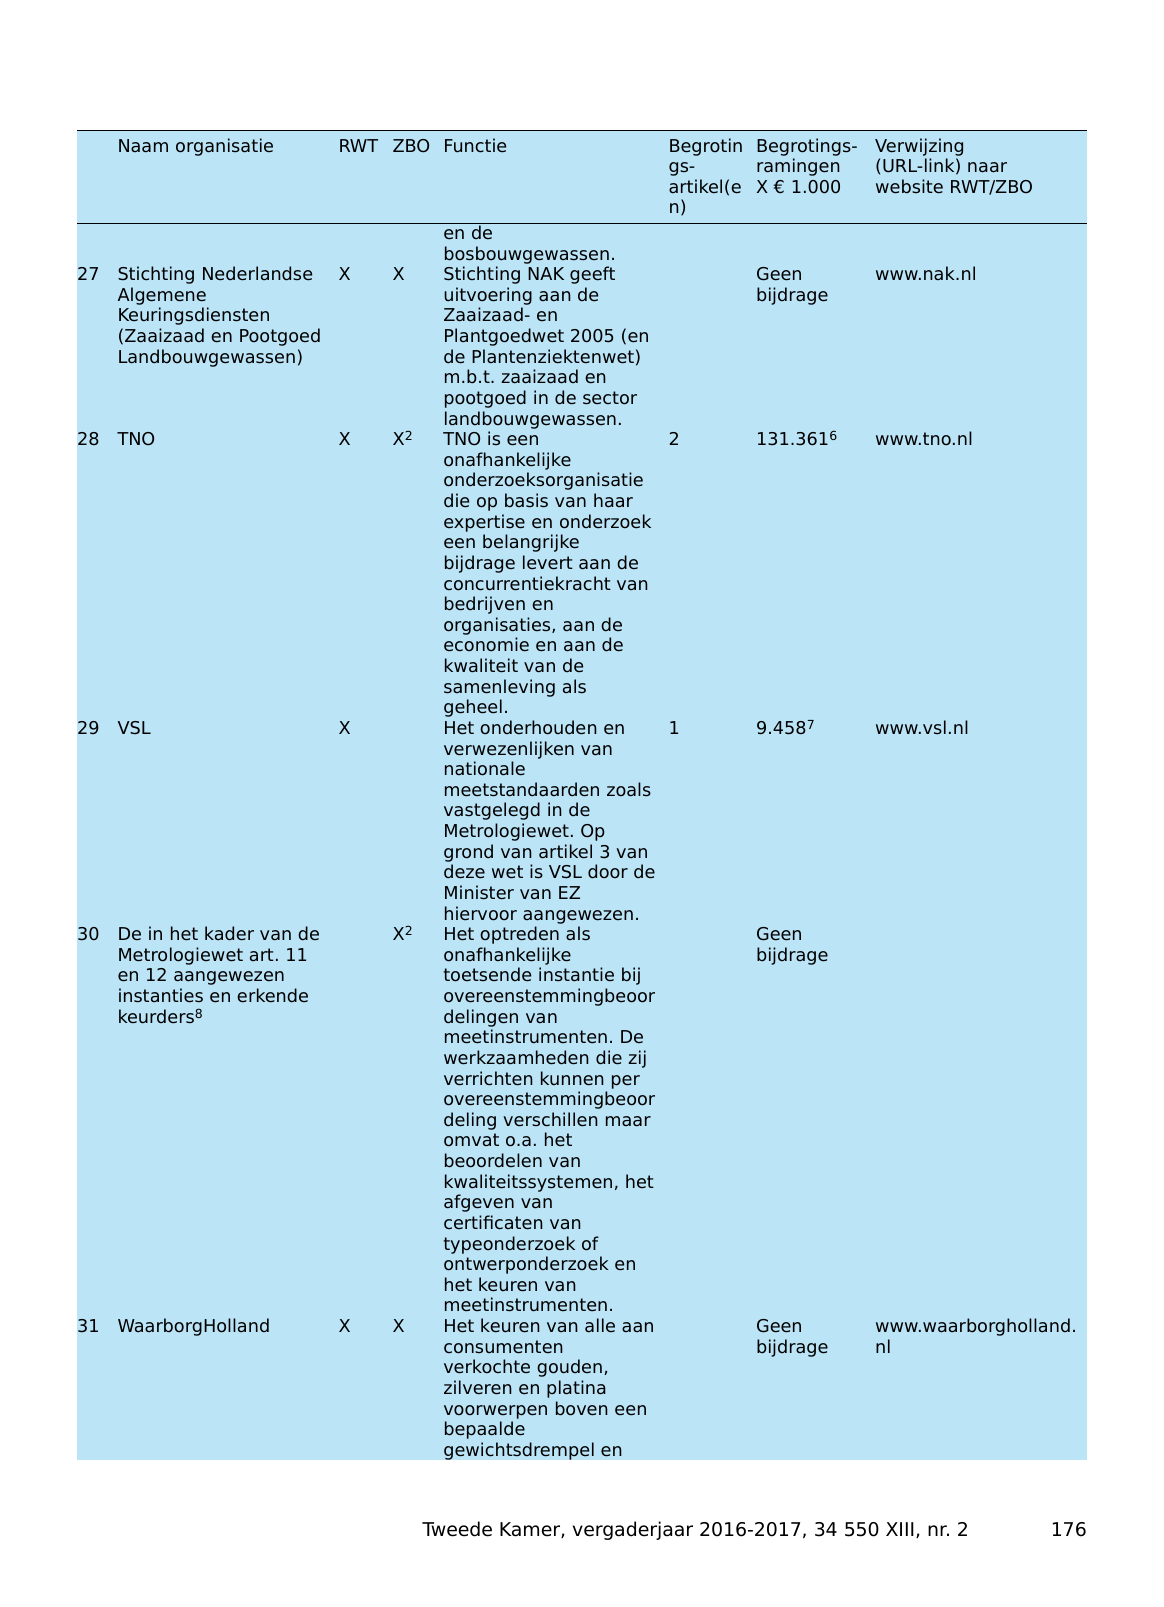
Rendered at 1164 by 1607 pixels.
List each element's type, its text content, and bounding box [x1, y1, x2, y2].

table_cell [750, 224, 869, 264]
table_cell WaarborgHolland [111, 1316, 332, 1460]
table_cell X [386, 1316, 437, 1460]
table_header Functie [437, 131, 662, 223]
table_cell [332, 924, 386, 1316]
table_cell Het onderhouden en verwezenlijken van nationale meetstandaarden zoals vastgelegd in de Metrologiewet. Op grond van artikel 3 van deze wet is VSL door de Minister van EZ hiervoor aangewezen. [437, 718, 662, 924]
table_cell X [332, 718, 386, 924]
table_cell 27 [77, 264, 111, 429]
table_cell TNO is een onafhankelijke onderzoeksorganisatie die op basis van haar expertise en onderzoek een belangrijke bijdrage levert aan de concurrentiekracht van bedrijven en organisaties, aan de economie en aan de kwaliteit van de samenleving als geheel. [437, 429, 662, 718]
table_cell [662, 264, 750, 429]
table_cell 131.3616 [750, 429, 869, 718]
table_cell X [386, 264, 437, 429]
table_cell [386, 718, 437, 924]
table_header Verwijzing (URL-link) naar website RWT/ZBO [869, 131, 1087, 223]
table_cell www.waarborgholland.nl [869, 1316, 1087, 1460]
table_cell X2 [386, 924, 437, 1316]
table_cell [869, 224, 1087, 264]
table_cell [662, 924, 750, 1316]
table_cell Het keuren van alle aan consumenten verkochte gouden, zilveren en platina voorwerpen boven een bepaalde gewichtsdrempel en [437, 1316, 662, 1460]
table_cell 30 [77, 924, 111, 1316]
table_cell [662, 1316, 750, 1460]
table_cell www.vsl.nl [869, 718, 1087, 924]
table_cell 29 [77, 718, 111, 924]
table_cell X2 [386, 429, 437, 718]
table_cell VSL [111, 718, 332, 924]
table_header Begrotings-ramingen X € 1.000 [750, 131, 869, 223]
table_header Begrotings- artikel(en) [662, 131, 750, 223]
table_cell Het optreden als onafhankelijke toetsende instantie bij overeenstemmingbeoordelingen van meetinstrumenten. De werkzaamheden die zij verrichten kunnen per overeenstemmingbeoordeling verschillen maar omvat o.a. het beoordelen van kwaliteitssystemen, het afgeven van certificaten van typeonderzoek of ontwerponderzoek en het keuren van meetinstrumenten. [437, 924, 662, 1316]
table_cell [869, 924, 1087, 1316]
table_cell De in het kader van de Metrologiewet art. 11 en 12 aangewezen instanties en erkende keurders8 [111, 924, 332, 1316]
table_cell 1 [662, 718, 750, 924]
table_header [77, 131, 111, 223]
table_cell X [332, 1316, 386, 1460]
table_header ZBO [386, 131, 437, 223]
table_cell TNO [111, 429, 332, 718]
table_cell Stichting NAK geeft uitvoering aan de Zaaizaad- en Plantgoedwet 2005 (en de Plantenziektenwet) m.b.t. zaaizaad en pootgoed in de sector landbouwgewassen. [437, 264, 662, 429]
table_cell Stichting Nederlandse Algemene Keuringsdiensten (Zaaizaad en Pootgoed Landbouwgewassen) [111, 264, 332, 429]
table_cell www.tno.nl [869, 429, 1087, 718]
table_cell [386, 224, 437, 264]
table_cell en de bosbouwgewassen. [437, 224, 662, 264]
table_cell [77, 224, 111, 264]
table_cell www.nak.nl [869, 264, 1087, 429]
table_cell 31 [77, 1316, 111, 1460]
table_cell 2 [662, 429, 750, 718]
table_cell [332, 224, 386, 264]
table_cell Geen bijdrage [750, 924, 869, 1316]
table_cell X [332, 429, 386, 718]
table_header Naam organisatie [111, 131, 332, 223]
table_cell Geen bijdrage [750, 264, 869, 429]
table_cell [662, 224, 750, 264]
table_cell X [332, 264, 386, 429]
table_cell Geen bijdrage [750, 1316, 869, 1460]
table_cell 9.4587 [750, 718, 869, 924]
table_cell 28 [77, 429, 111, 718]
table_header RWT [332, 131, 386, 223]
table_cell [111, 224, 332, 264]
